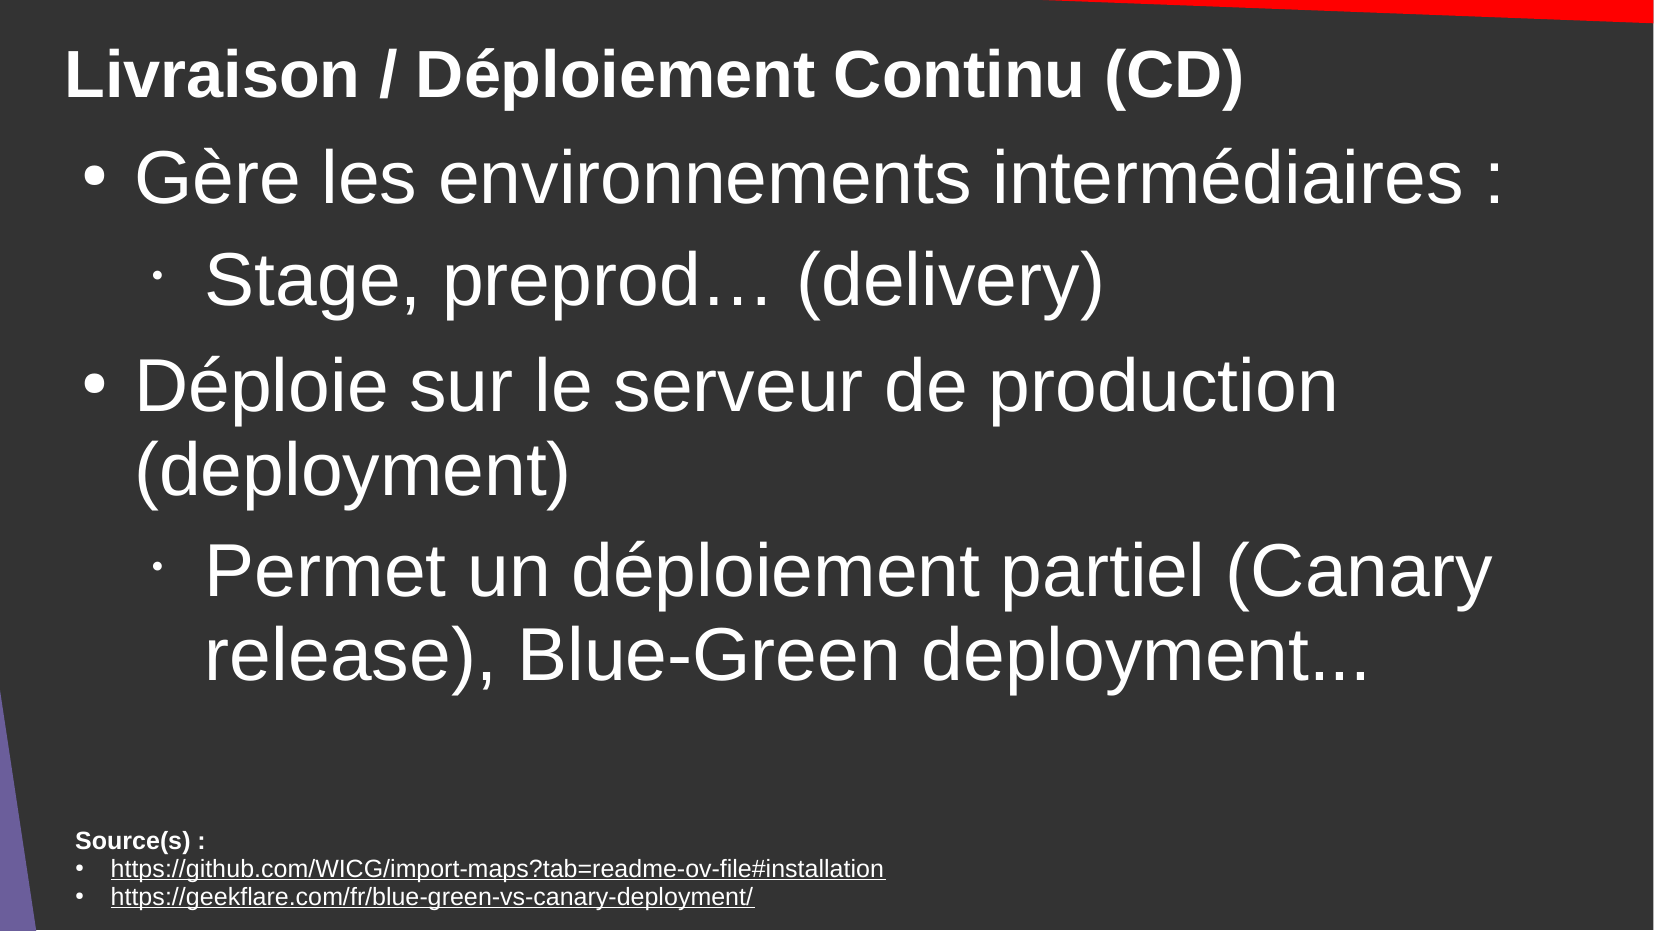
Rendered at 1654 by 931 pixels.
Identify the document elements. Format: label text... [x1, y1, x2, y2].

text_box Source(s) : https://github.com/WICG/import-maps?tab=readme-ov-file#installation https://geekflare.com/fr/blue-green-vs-canary-deployment/ [60, 809, 1546, 919]
title Livraison / Déploiement Continu (CD) [64, 37, 1471, 119]
text_box [0, 690, 37, 931]
list Gère les environnements intermédiaires : Stage, preprod… (delivery) Déploie sur le serveur de production (deployment) Permet un déploiement partiel (Canary release), Blue-Green deployment... [63, 135, 1542, 809]
text_box [1042, 0, 1654, 24]
